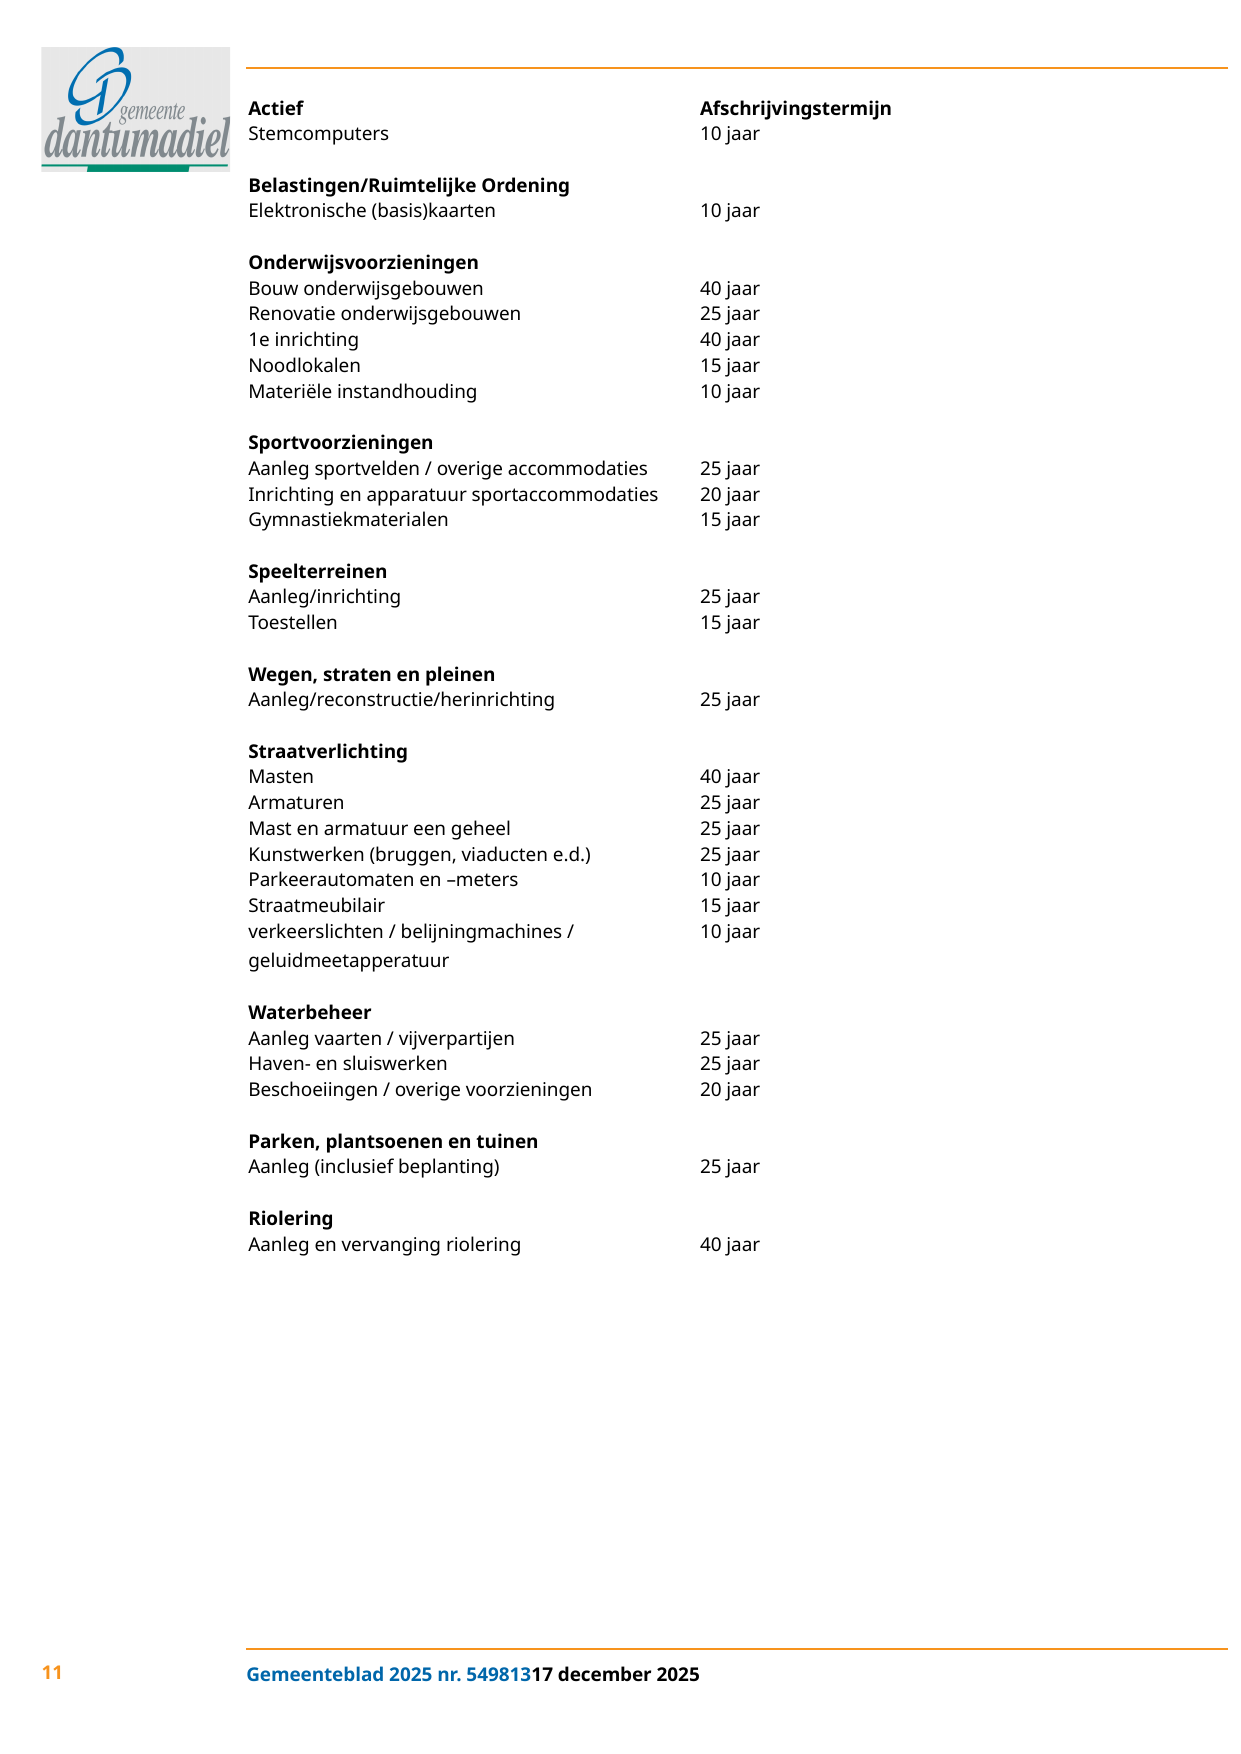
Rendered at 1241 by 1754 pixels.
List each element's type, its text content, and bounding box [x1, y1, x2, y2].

table_cell Toestellen [248, 609, 700, 635]
table_cell Riolering [248, 1205, 700, 1231]
table_cell [700, 999, 1152, 1025]
table_cell [700, 1179, 1152, 1205]
table_cell 25 jaar [700, 455, 1152, 481]
table_cell Wegen, straten en pleinen [248, 661, 700, 687]
table_cell Beschoeiingen / overige voorzieningen [248, 1076, 700, 1102]
table_cell [248, 146, 700, 172]
table_header Afschrijvingstermijn [700, 95, 1152, 121]
table_cell 25 jaar [700, 790, 1152, 815]
table_cell [700, 249, 1152, 275]
table_cell Inrichting en apparatuur sportaccommodaties [248, 481, 700, 506]
table_cell Aanleg/inrichting [248, 584, 700, 609]
table_cell [700, 172, 1152, 198]
table_cell [248, 404, 700, 429]
table_cell [700, 224, 1152, 249]
table_cell 25 jaar [700, 1154, 1152, 1179]
table_cell 25 jaar [700, 687, 1152, 712]
table_cell [248, 532, 700, 558]
table_cell Parken, plantsoenen en tuinen [248, 1128, 700, 1153]
table_cell [700, 429, 1152, 455]
table_cell [700, 558, 1152, 584]
table_cell Noodlokalen [248, 352, 700, 378]
table_cell Aanleg en vervanging riolering [248, 1231, 700, 1256]
table_cell [248, 635, 700, 661]
table_cell Elektronische (basis)kaarten [248, 198, 700, 223]
table_cell Renovatie onderwijsgebouwen [248, 301, 700, 326]
table_cell [700, 661, 1152, 687]
table_cell 25 jaar [700, 841, 1152, 867]
table_cell 10 jaar [700, 121, 1152, 146]
table_cell 25 jaar [700, 1025, 1152, 1051]
table_cell [248, 1179, 700, 1205]
table_cell 15 jaar [700, 893, 1152, 918]
table_cell Belastingen/Ruimtelijke Ordening [248, 172, 700, 198]
table_cell 10 jaar [700, 918, 1152, 973]
table_header Actief [248, 95, 700, 121]
table_cell [700, 738, 1152, 764]
table_cell Aanleg/reconstructie/herinrichting [248, 687, 700, 712]
table_cell Aanleg sportvelden / overige accommodaties [248, 455, 700, 481]
table_cell 10 jaar [700, 867, 1152, 892]
table_cell 10 jaar [700, 378, 1152, 403]
table_cell 15 jaar [700, 609, 1152, 635]
table_cell [700, 404, 1152, 429]
picture [41, 47, 231, 172]
table_cell 40 jaar [700, 326, 1152, 352]
table_cell Armaturen [248, 790, 700, 815]
table_cell [700, 974, 1152, 999]
table_cell 25 jaar [700, 584, 1152, 609]
table_cell Waterbeheer [248, 999, 700, 1025]
table_cell Mast en armatuur een geheel [248, 815, 700, 841]
table_cell 15 jaar [700, 506, 1152, 532]
table_cell [700, 1102, 1152, 1128]
table_cell 20 jaar [700, 1076, 1152, 1102]
table_cell [248, 974, 700, 999]
table_cell 10 jaar [700, 198, 1152, 223]
table_cell [248, 712, 700, 738]
table_cell 1e inrichting [248, 326, 700, 352]
table_cell Sportvoorzieningen [248, 429, 700, 455]
table_cell Bouw onderwijsgebouwen [248, 275, 700, 301]
table_cell [700, 635, 1152, 661]
table_cell [700, 532, 1152, 558]
table_cell Materiële instandhouding [248, 378, 700, 403]
table_cell [700, 146, 1152, 172]
table_cell verkeerslichten / belijningmachines / geluidmeetapperatuur [248, 918, 700, 973]
table_cell 15 jaar [700, 352, 1152, 378]
table_cell Onderwijsvoorzieningen [248, 249, 700, 275]
table_cell [248, 224, 700, 249]
table_cell Speelterreinen [248, 558, 700, 584]
table_cell Gymnastiekmaterialen [248, 506, 700, 532]
table_cell 25 jaar [700, 1051, 1152, 1076]
table_cell Aanleg (inclusief beplanting) [248, 1154, 700, 1179]
table_cell Straatverlichting [248, 738, 700, 764]
table_cell Straatmeubilair [248, 893, 700, 918]
table_cell 25 jaar [700, 301, 1152, 326]
table_cell 40 jaar [700, 1231, 1152, 1256]
table_cell 25 jaar [700, 815, 1152, 841]
table_cell Kunstwerken (bruggen, viaducten e.d.) [248, 841, 700, 867]
table_cell [248, 1102, 700, 1128]
table_cell Aanleg vaarten / vijverpartijen [248, 1025, 700, 1051]
table_cell 40 jaar [700, 275, 1152, 301]
table_cell 40 jaar [700, 764, 1152, 789]
table_cell [700, 712, 1152, 738]
table_cell Parkeerautomaten en –meters [248, 867, 700, 892]
table_cell [700, 1128, 1152, 1153]
table_cell [700, 1205, 1152, 1231]
table_cell Haven- en sluiswerken [248, 1051, 700, 1076]
table_cell Masten [248, 764, 700, 789]
table_cell Stemcomputers [248, 121, 700, 146]
table_cell 20 jaar [700, 481, 1152, 506]
